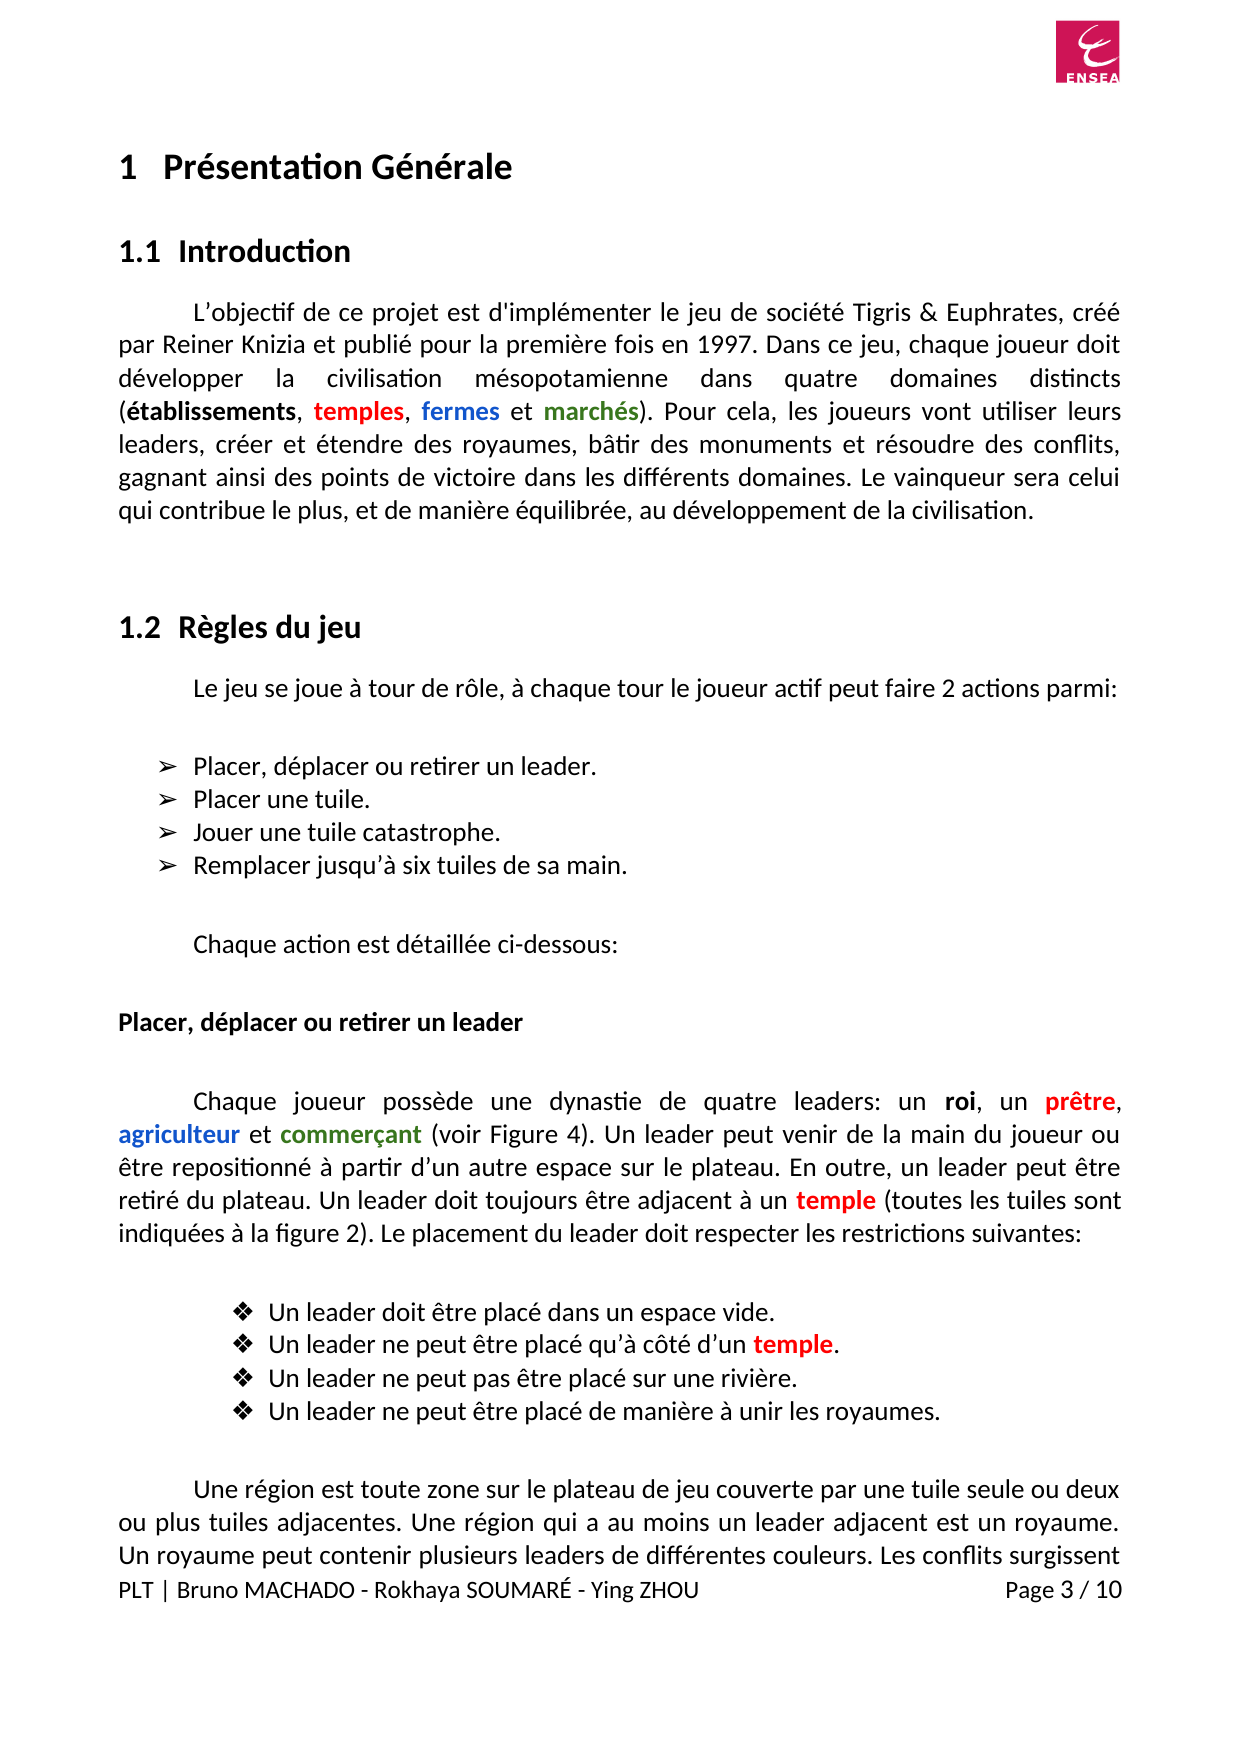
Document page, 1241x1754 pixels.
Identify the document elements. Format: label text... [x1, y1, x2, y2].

list Placer une tuile. [156, 782, 1122, 815]
text Chaque action est détaillée ci-dessous: [118, 927, 1122, 960]
text L’objectif de ce projet est d'implémenter le jeu de société Tigris & Euphrates, créé par Reiner Knizia et publié pour la première fois en 1997. Dans ce jeu, chaque joueur doit développer la civilisation mésopotamienne dans quatre domaines distincts (établissements, temples, fermes et marchés). Pour cela, les joueurs vont utiliser leurs leaders, créer et étendre des royaumes, bâtir des monuments et résoudre des conflits, gagnant ainsi des points de victoire dans les différents domaines. Le vainqueur sera celui qui contribue le plus, et de manière équilibrée, au développement de la civilisation. [118, 295, 1122, 526]
list Un leader ne peut être placé de manière à unir les royaumes. [231, 1394, 1122, 1427]
text Placer, déplacer ou retirer un leader [118, 1006, 1122, 1038]
subtitle Présentation Générale [118, 143, 1122, 189]
text Une région est toute zone sur le plateau de jeu couverte par une tuile seule ou deux ou plus tuiles adjacentes. Une région qui a au moins un leader adjacent est un royaume. Un royaume peut contenir plusieurs leaders de différentes couleurs. Les conflits surgissent [118, 1472, 1122, 1571]
list Jouer une tuile catastrophe. [156, 815, 1122, 848]
list Un leader ne peut pas être placé sur une rivière. [231, 1361, 1122, 1394]
list Un leader doit être placé dans un espace vide. [231, 1295, 1122, 1328]
list Placer, déplacer ou retirer un leader. [156, 749, 1122, 782]
text Chaque joueur possède une dynastie de quatre leaders: un roi, un prêtre, agriculteur et commerçant (voir Figure 4). Un leader peut venir de la main du joueur ou être repositionné à partir d’un autre espace sur le plateau. En outre, un leader peut être retiré du plateau. Un leader doit toujours être adjacent à un temple (toutes les tuiles sont indiquées à la figure 2). Le placement du leader doit respecter les restrictions suivantes: [118, 1084, 1122, 1249]
picture [1054, 18, 1122, 84]
list Un leader ne peut être placé qu’à côté d’un temple. [231, 1328, 1122, 1361]
subtitle Introduction [118, 230, 1122, 271]
text Le jeu se joue à tour de rôle, à chaque tour le joueur actif peut faire 2 actions parmi: [118, 671, 1122, 704]
subtitle Règles du jeu [118, 606, 1122, 647]
list Remplacer jusqu’à six tuiles de sa main. [156, 848, 1122, 881]
